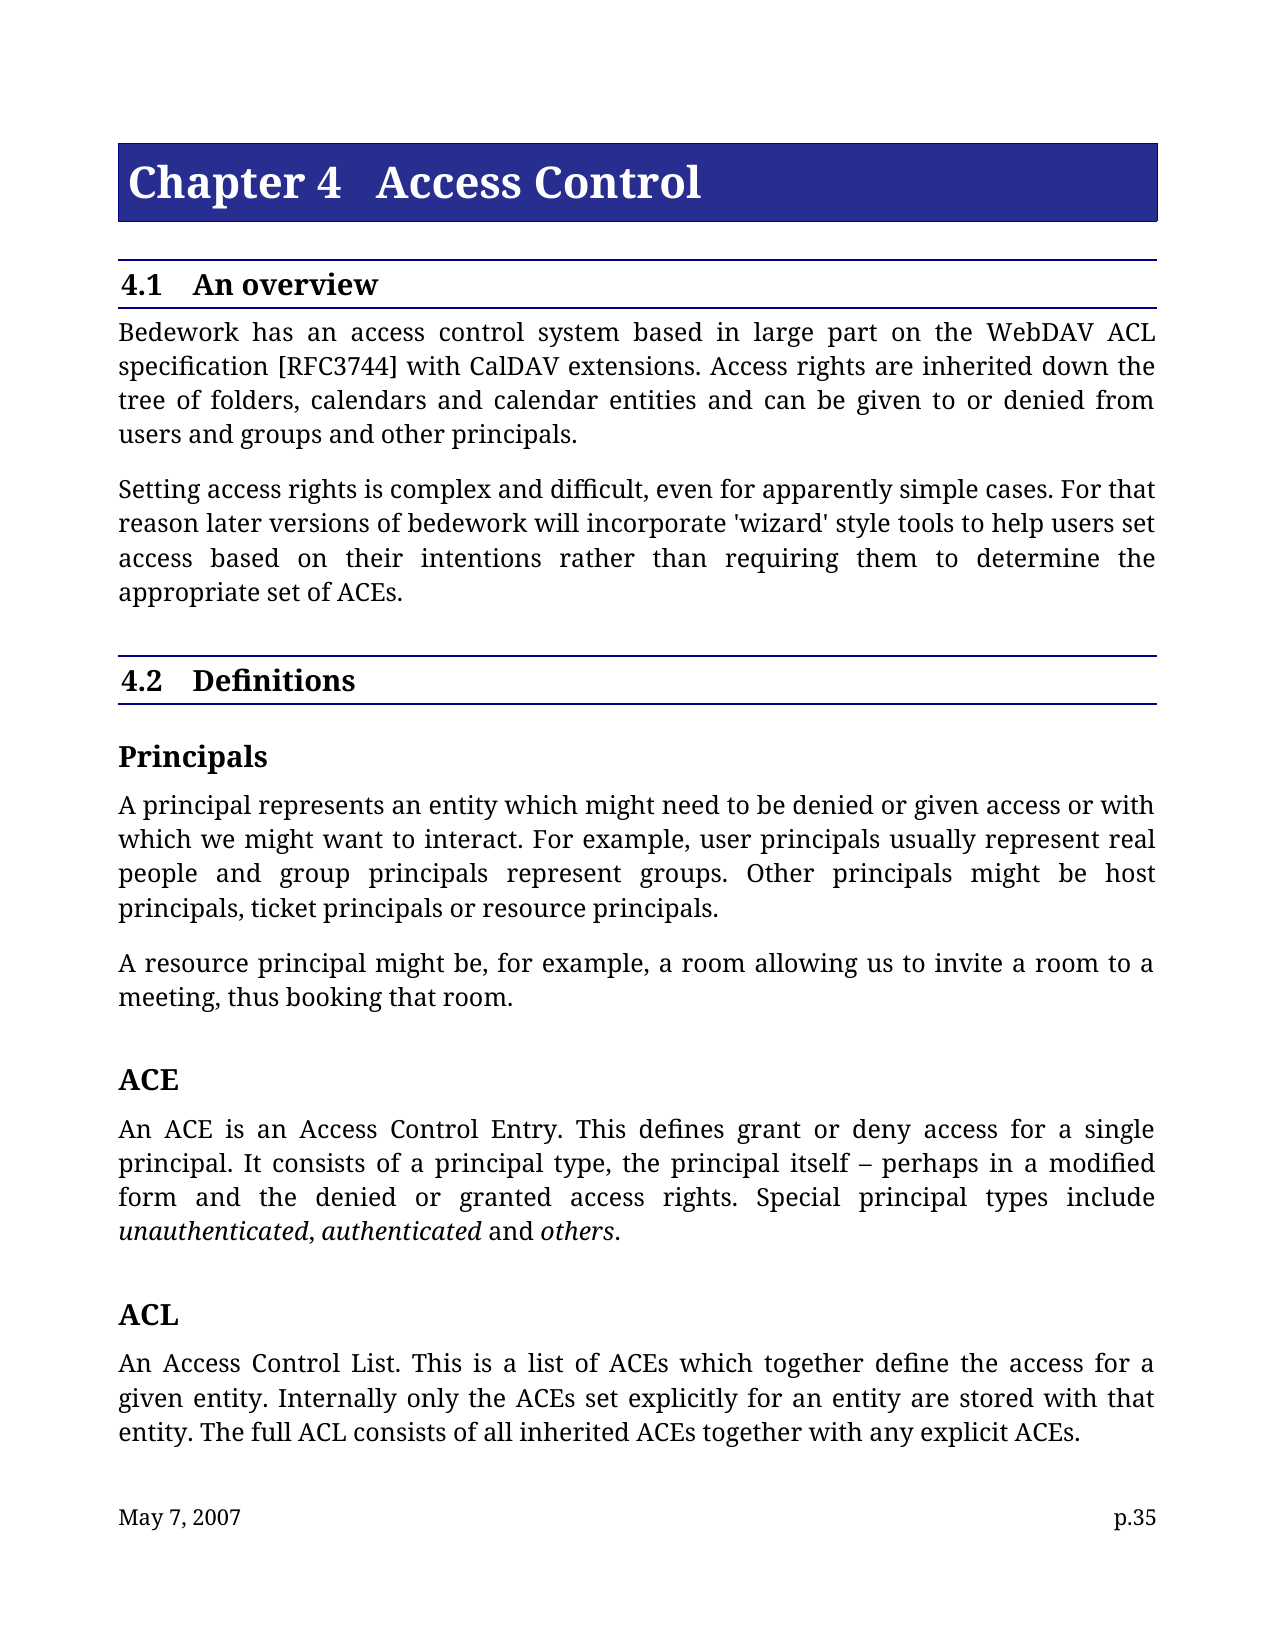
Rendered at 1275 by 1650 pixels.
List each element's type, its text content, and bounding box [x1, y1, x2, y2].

subtitle ACE [118, 1059, 1157, 1099]
text An ACE is an Access Control Entry. This defines grant or deny access for a single principal. It consists of a principal type, the principal itself – perhaps in a modified form and the denied or granted access rights. Special principal types include unauthenticated, authenticated and others. [118, 1112, 1157, 1248]
text A principal represents an entity which might need to be denied or given access or with which we might want to interact. For example, user principals usually represent real people and group principals represent groups. Other principals might be host principals, ticket principals or resource principals. [118, 788, 1157, 924]
subtitle Access Control [119, 144, 1157, 221]
text An Access Control List. This is a list of ACEs which together define the access for a given entity. Internally only the ACEs set explicitly for an entity are stored with that entity. The full ACL consists of all inherited ACEs together with any explicit ACEs. [118, 1346, 1157, 1448]
subtitle ACL [118, 1294, 1157, 1334]
subtitle An overview [118, 261, 1157, 307]
subtitle Definitions [118, 657, 1157, 703]
text Setting access rights is complex and difficult, even for apparently simple cases. For that reason later versions of bedework will incorporate 'wizard' style tools to help users set access based on their intentions rather than requiring them to determine the appropriate set of ACEs. [118, 472, 1157, 608]
text Bedework has an access control system based in large part on the WebDAV ACL specification [RFC3744] with CalDAV extensions. Access rights are inherited down the tree of folders, calendars and calendar entities and can be given to or denied from users and groups and other principals. [118, 315, 1157, 451]
subtitle Principals [118, 736, 1157, 776]
text A resource principal might be, for example, a room allowing us to invite a room to a meeting, thus booking that room. [118, 945, 1157, 1013]
